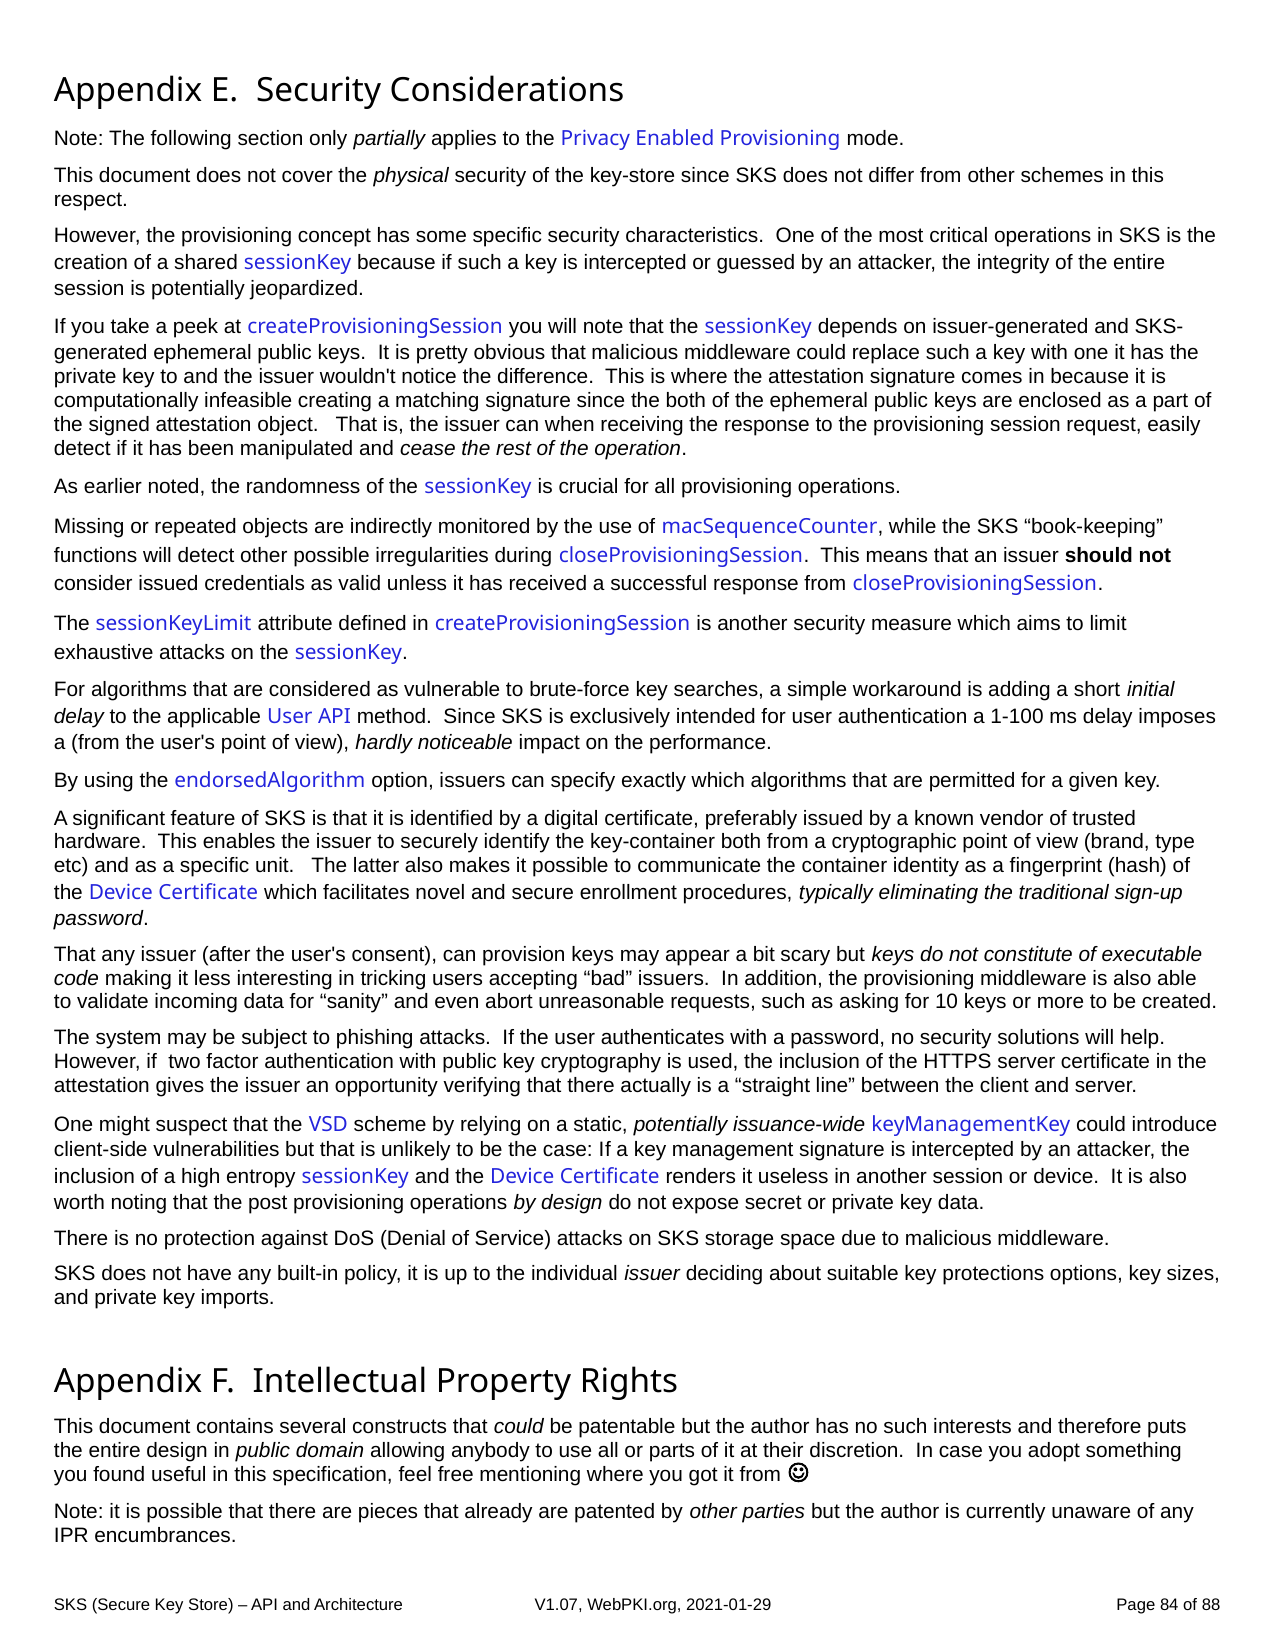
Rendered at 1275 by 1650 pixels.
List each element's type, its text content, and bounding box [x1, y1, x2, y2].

text The sessionKeyLimit attribute defined in createProvisioningSession is another security measure which aims to limit exhaustive attacks on the sessionKey. [54, 608, 1221, 665]
text As earlier noted, the randomness of the sessionKey is crucial for all provisioning operations. [54, 471, 1221, 499]
text Note: The following section only partially applies to the Privacy Enabled Provisioning mode. [54, 123, 1221, 152]
text For algorithms that are considered as vulnerable to brute-force key searches, a simple workaround is adding a short initial delay to the applicable User API method. Since SKS is exclusively intended for user authentication a 1-100 ms delay imposes a (from the user's point of view), hardly noticeable impact on the performance. [54, 677, 1221, 753]
text SKS does not have any built-in policy, it is up to the individual issuer deciding about suitable key protections options, key sizes, and private key imports. [54, 1261, 1221, 1309]
text This document contains several constructs that could be patentable but the author has no such interests and therefore puts the entire design in public domain allowing anybody to use all or parts of it at their discretion. In case you adopt something you found useful in this specification, feel free mentioning where you got it from  [54, 1414, 1221, 1487]
text Note: it is possible that there are pieces that already are patented by other parties but the author is currently unaware of any IPR encumbrances. [54, 1498, 1221, 1546]
text One might suspect that the VSD scheme by relying on a static, potentially issuance-wide keyManagementKey could introduce client-side vulnerabilities but that is unlikely to be the case: If a key management signature is intercepted by an attacker, the inclusion of a high entropy sessionKey and the Device Certificate renders it useless in another session or device. It is also worth noting that the post provisioning operations by design do not expose secret or private key data. [54, 1109, 1221, 1213]
text However, the provisioning concept has some specific security characteristics. One of the most critical operations in SKS is the creation of a shared sessionKey because if such a key is intercepted or guessed by an attacker, the integrity of the entire session is potentially jeopardized. [54, 223, 1221, 299]
subtitle Security Considerations [54, 66, 1221, 111]
text If you take a peek at createProvisioningSession you will note that the sessionKey depends on issuer-generated and SKS-generated ephemeral public keys. It is pretty obvious that malicious middleware could replace such a key with one it has the private key to and the issuer wouldn't notice the difference. This is where the attestation signature comes in because it is computationally infeasible creating a matching signature since the both of the ephemeral public keys are enclosed as a part of the signed attestation object. That is, the issuer can when receiving the response to the provisioning session request, easily detect if it has been manipulated and cease the rest of the operation. [54, 311, 1221, 459]
text The system may be subject to phishing attacks. If the user authenticates with a password, no security solutions will help. However, if two factor authentication with public key cryptography is used, the inclusion of the HTTPS server certificate in the attestation gives the issuer an opportunity verifying that there actually is a “straight line” between the client and server. [54, 1025, 1221, 1097]
text This document does not cover the physical security of the key-store since SKS does not differ from other schemes in this respect. [54, 163, 1221, 211]
text A significant feature of SKS is that it is identified by a digital certificate, preferably issued by a known vendor of trusted hardware. This enables the issuer to securely identify the key-container both from a cryptographic point of view (brand, type etc) and as a specific unit. The latter also makes it possible to communicate the container identity as a fingerprint (hash) of the Device Certificate which facilitates novel and secure enrollment procedures, typically eliminating the traditional sign-up password. [54, 805, 1221, 930]
text That any issuer (after the user's consent), can provision keys may appear a bit scary but keys do not constitute of executable code making it less interesting in tricking users accepting “bad” issuers. In addition, the provisioning middleware is also able to validate incoming data for “sanity” and even abort unreasonable requests, such as asking for 10 keys or more to be created. [54, 941, 1221, 1013]
subtitle Intellectual Property Rights [54, 1356, 1221, 1402]
text There is no protection against DoS (Denial of Service) attacks on SKS storage space due to malicious middleware. [54, 1225, 1221, 1249]
text Missing or repeated objects are indirectly monitored by the use of macSequenceCounter, while the SKS “book-keeping” functions will detect other possible irregularities during closeProvisioningSession. This means that an issuer should not consider issued credentials as valid unless it has received a successful response from closeProvisioningSession. [54, 511, 1221, 597]
text By using the endorsedAlgorithm option, issuers can specify exactly which algorithms that are permitted for a given key. [54, 765, 1221, 794]
